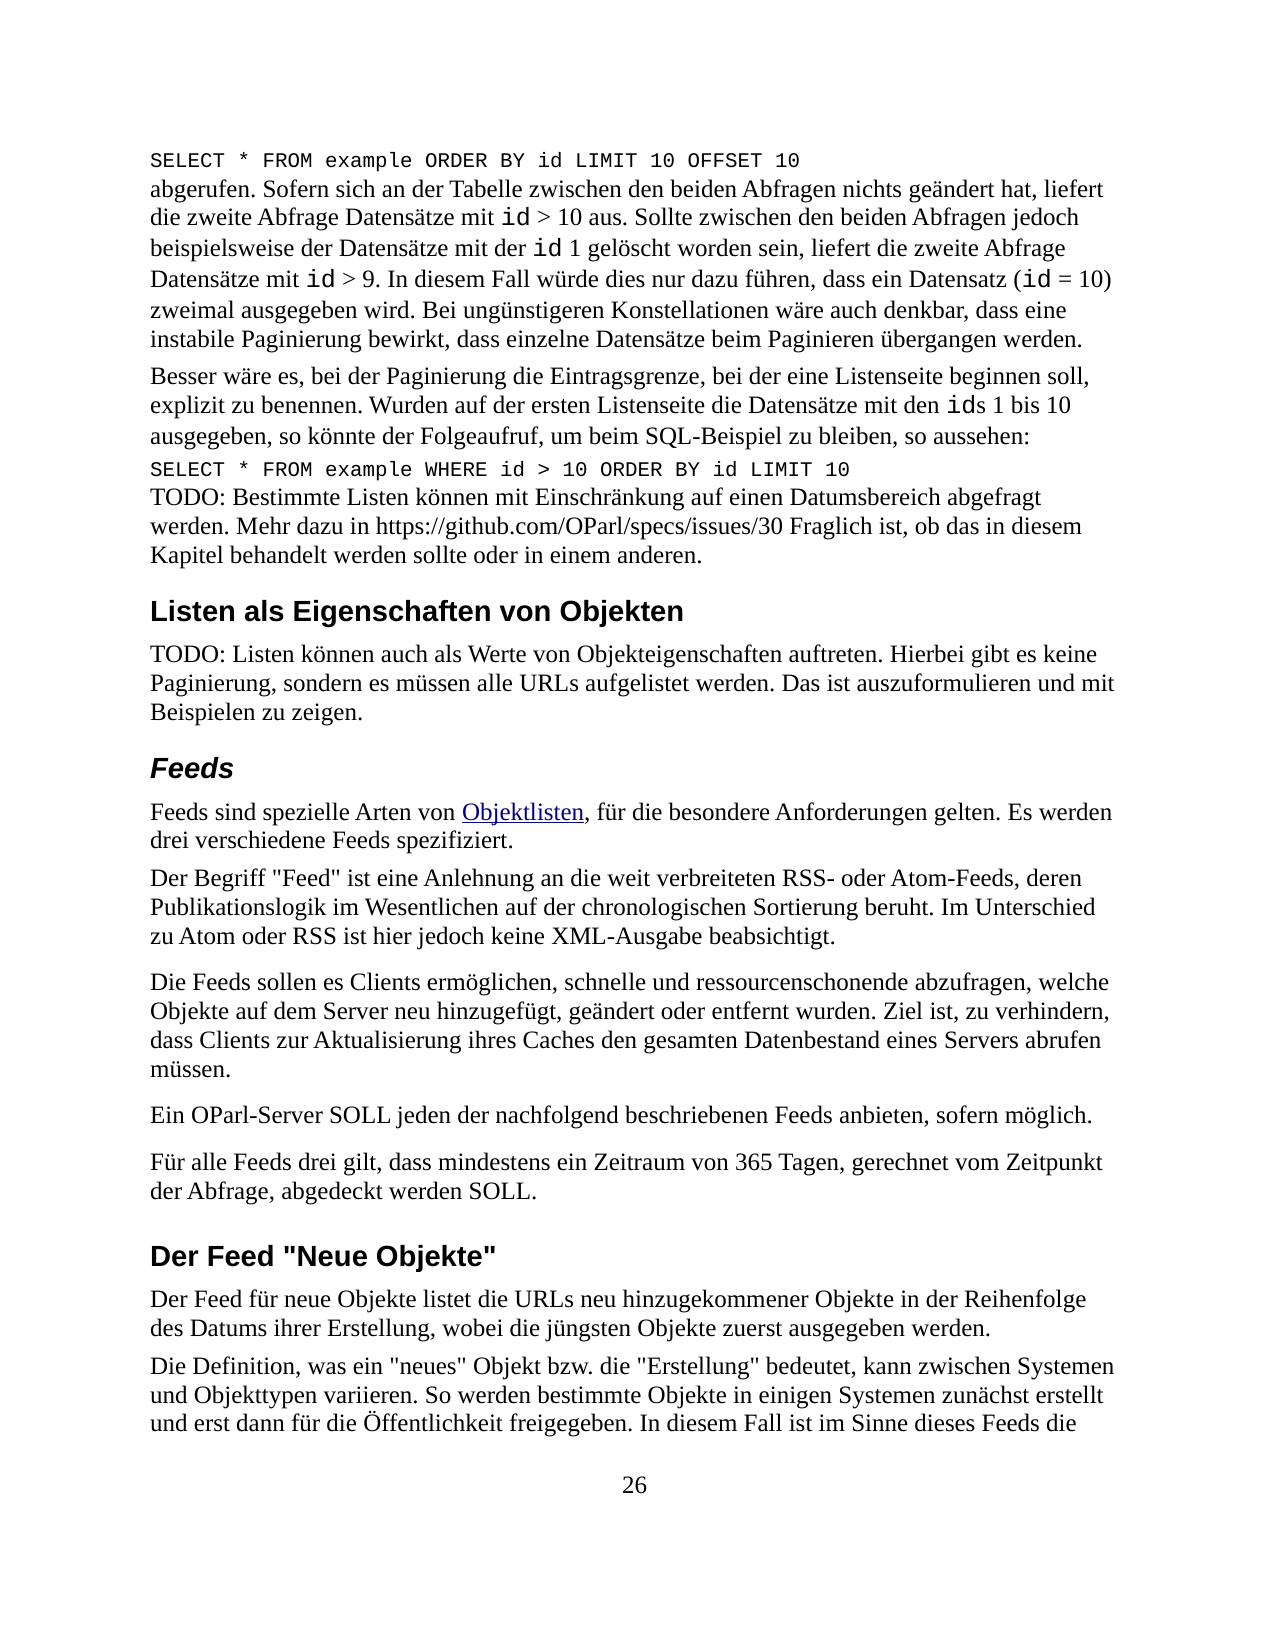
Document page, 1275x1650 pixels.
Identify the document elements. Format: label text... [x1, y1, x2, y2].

text Der Begriff "Feed" ist eine Anlehnung an die weit verbreiteten RSS- oder Atom-Feeds, deren Publikationslogik im Wesentlichen auf der chronologischen Sortierung beruht. Im Unterschied zu Atom oder RSS ist hier jedoch keine XML-Ausgabe beabsichtigt. [150, 863, 1125, 949]
subtitle Listen als Eigenschaften von Objekten [150, 593, 1125, 627]
text Besser wäre es, bei der Paginierung die Eintragsgrenze, bei der eine Listenseite beginnen soll, explizit zu benennen. Wurden auf der ersten Listenseite die Datensätze mit den ids 1 bis 10 ausgegeben, so könnte der Folgeaufruf, um beim SQL-Beispiel zu bleiben, so aussehen: [150, 361, 1125, 450]
text Die Feeds sollen es Clients ermöglichen, schnelle und ressourcenschonende abzufragen, welche Objekte auf dem Server neu hinzugefügt, geändert oder entfernt wurden. Ziel ist, zu verhindern, dass Clients zur Aktualisierung ihres Caches den gesamten Datenbestand eines Servers abrufen müssen. [150, 967, 1125, 1082]
text Für alle Feeds drei gilt, dass mindestens ein Zeitraum von 365 Tagen, gerechnet vom Zeitpunkt der Abfrage, abgedeckt werden SOLL. [150, 1147, 1125, 1204]
subtitle Der Feed "Neue Objekte" [150, 1238, 1125, 1272]
text Der Feed für neue Objekte listet die URLs neu hinzugekommener Objekte in der Reihenfolge des Datums ihrer Erstellung, wobei die jüngsten Objekte zuerst ausgegeben werden. [150, 1284, 1125, 1342]
subtitle Feeds [150, 751, 1125, 784]
text TODO: Bestimmte Listen können mit Einschränkung auf einen Datumsbereich abgefragt werden. Mehr dazu in https://github.com/OParl/specs/issues/30 Fraglich ist, ob das in diesem Kapitel behandelt werden sollte oder in einem anderen. [150, 482, 1125, 568]
text TODO: Listen können auch als Werte von Objekteigenschaften auftreten. Hierbei gibt es keine Paginierung, sondern es müssen alle URLs aufgelistet werden. Das ist auszuformulieren und mit Beispielen zu zeigen. [150, 639, 1125, 726]
text SELECT * FROM example ORDER BY id LIMIT 10 OFFSET 10 [150, 150, 1125, 174]
text Die Definition, was ein "neues" Objekt bzw. die "Erstellung" bedeutet, kann zwischen Systemen und Objekttypen variieren. So werden bestimmte Objekte in einigen Systemen zunächst erstellt und erst dann für die Öffentlichkeit freigegeben. In diesem Fall ist im Sinne dieses Feeds die [150, 1351, 1125, 1437]
text Ein OParl-Server SOLL jeden der nachfolgend beschriebenen Feeds anbieten, sofern möglich. [150, 1100, 1125, 1129]
text abgerufen. Sofern sich an der Tabelle zwischen den beiden Abfragen nichts geändert hat, liefert die zweite Abfrage Datensätze mit id > 10 aus. Sollte zwischen den beiden Abfragen jedoch beispielsweise der Datensätze mit der id 1 gelöscht worden sein, liefert die zweite Abfrage Datensätze mit id > 9. In diesem Fall würde dies nur dazu führen, dass ein Datensatz (id = 10) zweimal ausgegeben wird. Bei ungünstigeren Konstellationen wäre auch denkbar, dass eine instabile Paginierung bewirkt, dass einzelne Datensätze beim Paginieren übergangen werden. [150, 174, 1125, 352]
text Feeds sind spezielle Arten von Objektlisten, für die besondere Anforderungen gelten. Es werden drei verschiedene Feeds spezifiziert. [150, 797, 1125, 854]
text SELECT * FROM example WHERE id > 10 ORDER BY id LIMIT 10 [150, 459, 1125, 482]
